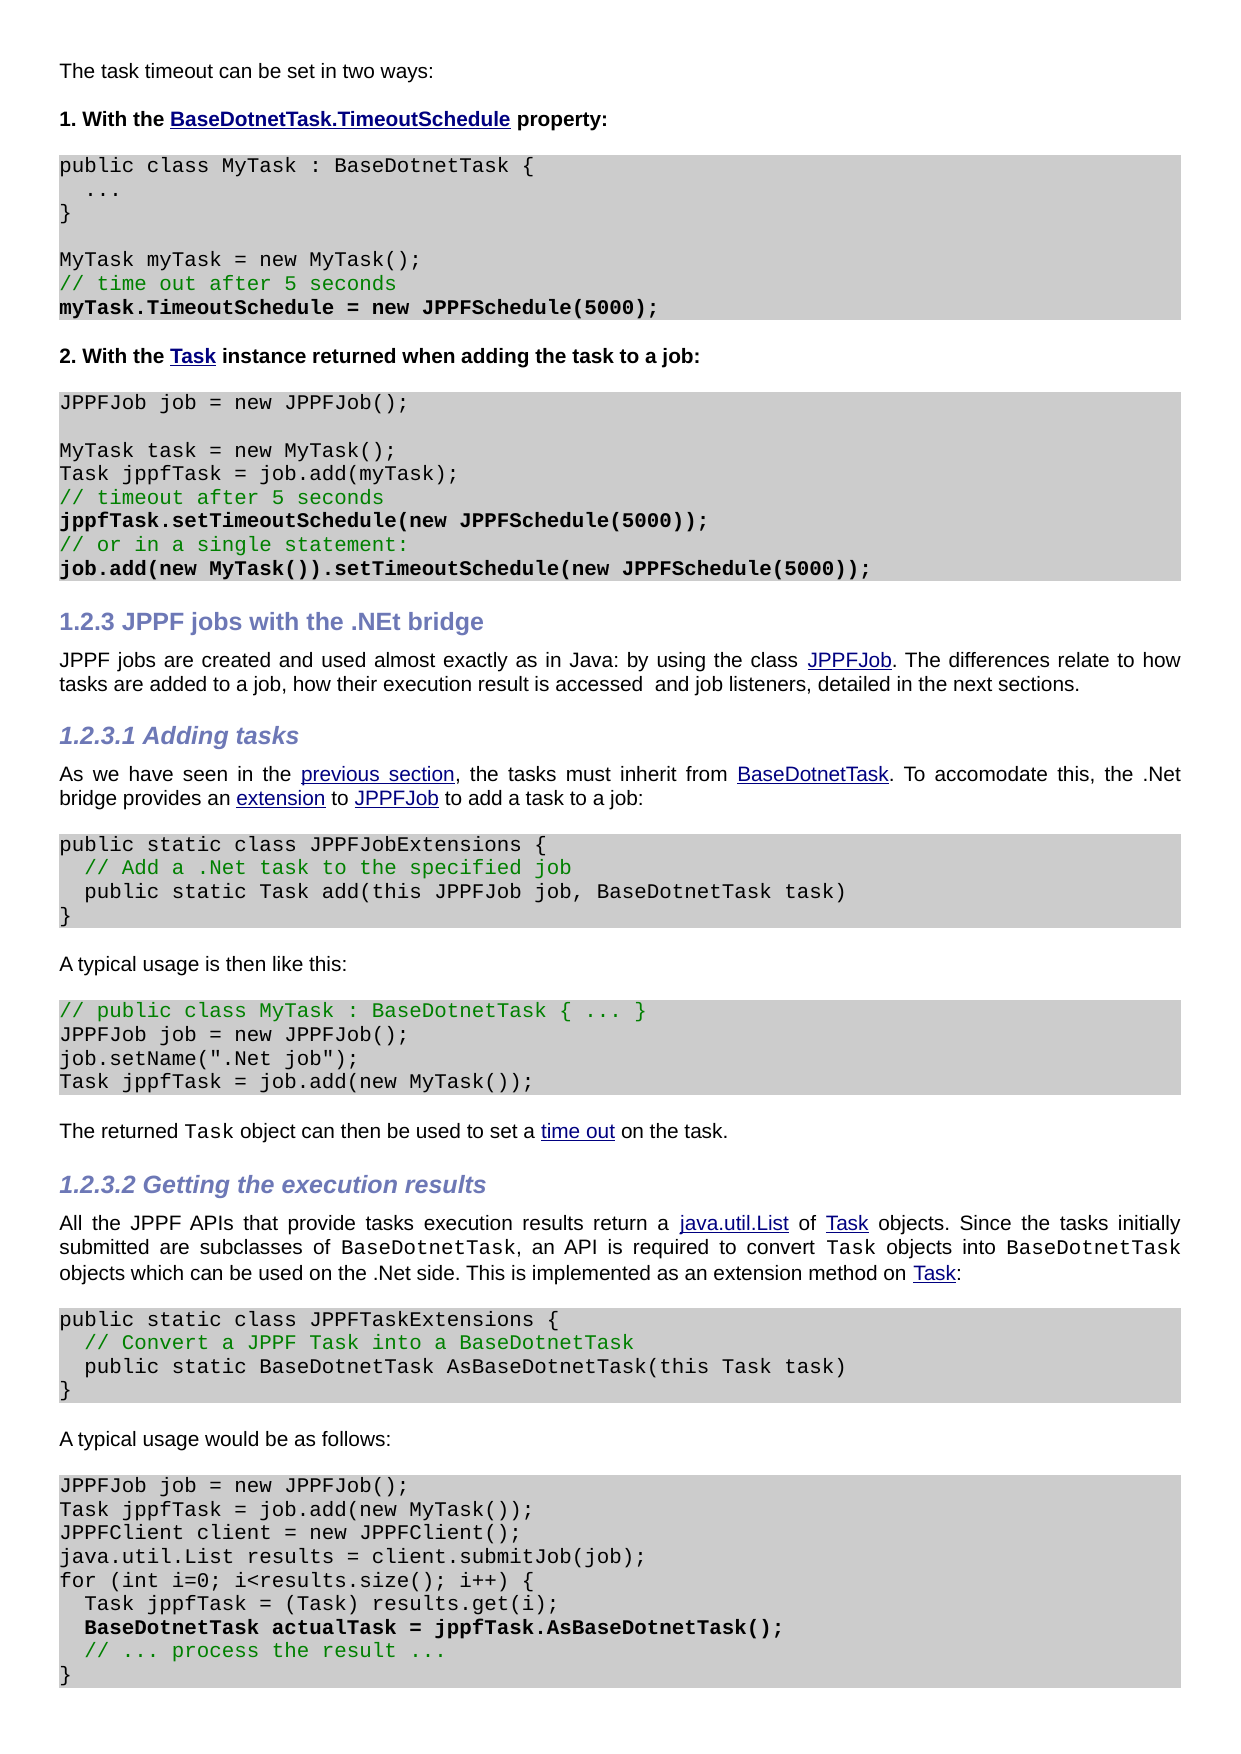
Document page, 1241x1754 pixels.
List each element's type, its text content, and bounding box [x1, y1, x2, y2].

text Task jppfTask = job.add(new MyTask()); [59, 1499, 1181, 1522]
text jppfTask.setTimeoutSchedule(new JPPFSchedule(5000)); [59, 511, 1181, 534]
text public static BaseDotnetTask AsBaseDotnetTask(this Task task) [59, 1356, 1181, 1379]
text JPPFJob job = new JPPFJob(); [59, 1475, 1181, 1499]
text MyTask task = new MyTask(); [59, 439, 1181, 463]
text job.add(new MyTask()).setTimeoutSchedule(new JPPFSchedule(5000)); [59, 558, 1181, 581]
text 1. With the BaseDotnetTask.TimeoutSchedule property: [59, 107, 1181, 131]
text myTask.TimeoutSchedule = new JPPFSchedule(5000); [59, 297, 1181, 320]
text // timeout after 5 seconds [59, 487, 1181, 511]
text } [59, 1379, 1181, 1403]
text Task jppfTask = (Task) results.get(i); [59, 1593, 1181, 1617]
text Task jppfTask = job.add(new MyTask()); [59, 1071, 1181, 1095]
subtitle Getting the execution results [59, 1169, 1181, 1198]
text // Convert a JPPF Task into a BaseDotnetTask [59, 1332, 1181, 1356]
text The returned Task object can then be used to set a time out on the task. [59, 1119, 1181, 1144]
text JPPFClient client = new JPPFClient(); [59, 1522, 1181, 1546]
text JPPF jobs are created and used almost exactly as in Java: by using the class JPPFJob. The differences relate to how tasks are added to a job, how their execution result is accessed and job listeners, detailed in the next sections. [59, 648, 1181, 696]
text // ... process the result ... [59, 1641, 1181, 1664]
text } [59, 905, 1181, 928]
subtitle Adding tasks [59, 721, 1181, 749]
text MyTask myTask = new MyTask(); [59, 249, 1181, 273]
text A typical usage would be as follows: [59, 1427, 1181, 1451]
text JPPFJob job = new JPPFJob(); [59, 392, 1181, 416]
text Task jppfTask = job.add(myTask); [59, 463, 1181, 487]
text // or in a single statement: [59, 534, 1181, 558]
text All the JPPF APIs that provide tasks execution results return a java.util.List of Task objects. Since the tasks initially submitted are subclasses of BaseDotnetTask, an API is required to convert Task objects into BaseDotnetTask objects which can be used on the .Net side. This is implemented as an extension method on Task: [59, 1211, 1181, 1284]
text public class MyTask : BaseDotnetTask { [59, 155, 1181, 178]
text JPPFJob job = new JPPFJob(); [59, 1024, 1181, 1047]
text ... [59, 178, 1181, 202]
text BaseDotnetTask actualTask = jppfTask.AsBaseDotnetTask(); [59, 1617, 1181, 1641]
text // public class MyTask : BaseDotnetTask { ... } [59, 1000, 1181, 1024]
text java.util.List results = client.submitJob(job); [59, 1546, 1181, 1569]
text A typical usage is then like this: [59, 952, 1181, 976]
text public static class JPPFTaskExtensions { [59, 1308, 1181, 1332]
text The task timeout can be set in two ways: [59, 59, 1181, 83]
subtitle JPPF jobs with the .NEt bridge [59, 606, 1181, 635]
text public static Task add(this JPPFJob job, BaseDotnetTask task) [59, 881, 1181, 905]
text job.setName(".Net job"); [59, 1047, 1181, 1071]
text // time out after 5 seconds [59, 273, 1181, 297]
text } [59, 202, 1181, 226]
text // Add a .Net task to the specified job [59, 857, 1181, 881]
text As we have seen in the previous section, the tasks must inherit from BaseDotnetTask. To accomodate this, the .Net bridge provides an extension to JPPFJob to add a task to a job: [59, 762, 1181, 810]
text for (int i=0; i<results.size(); i++) { [59, 1569, 1181, 1593]
text } [59, 1664, 1181, 1688]
text public static class JPPFJobExtensions { [59, 834, 1181, 857]
text 2. With the Task instance returned when adding the task to a job: [59, 344, 1181, 368]
